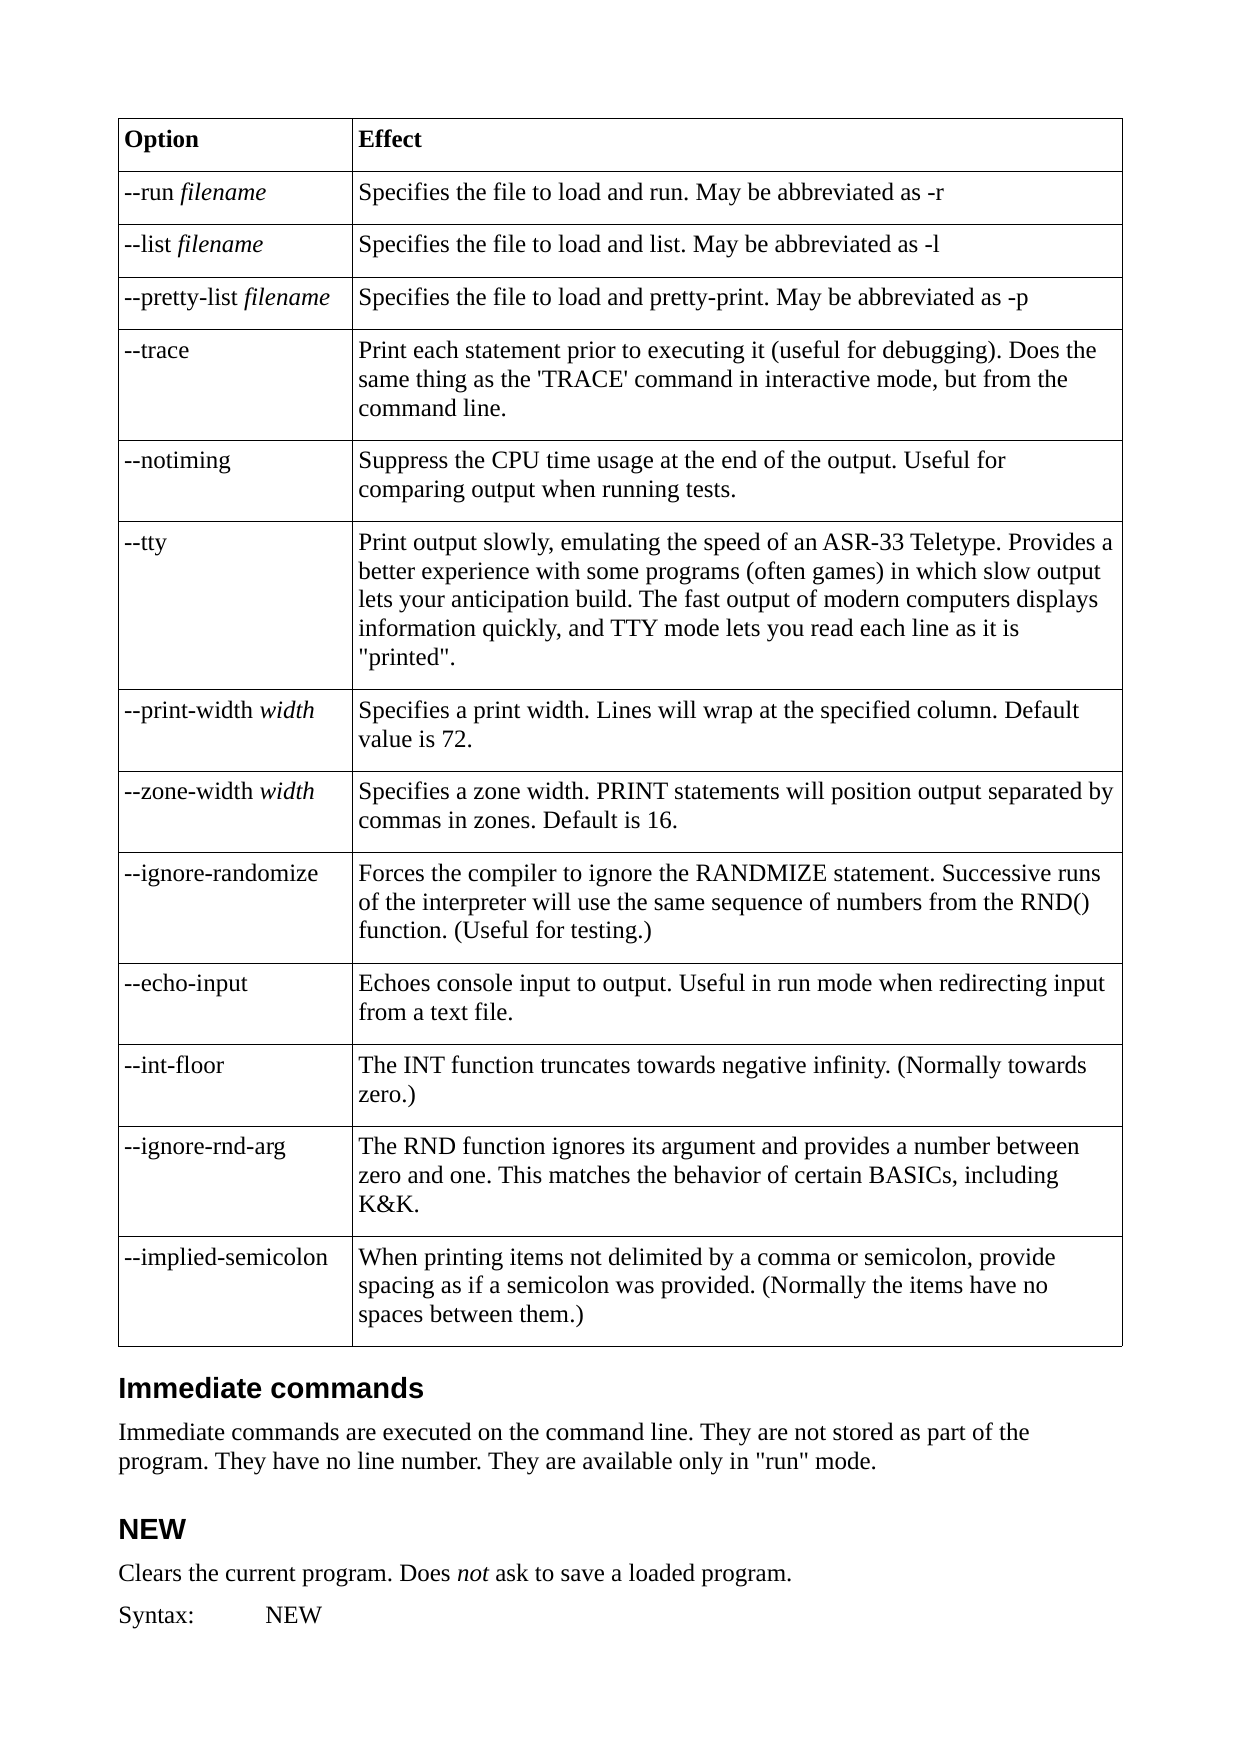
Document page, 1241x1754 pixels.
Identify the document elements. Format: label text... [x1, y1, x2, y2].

table_cell Specifies the file to load and run. May be abbreviated as -r [353, 172, 1122, 224]
table_cell --implied-semicolon [119, 1237, 352, 1346]
table_cell --tty [119, 522, 352, 689]
table_cell Specifies the file to load and pretty-print. May be abbreviated as -p [353, 278, 1122, 329]
table_cell Suppress the CPU time usage at the end of the output. Useful for comparing output when running tests. [353, 441, 1122, 521]
table_cell --list filename [119, 225, 352, 277]
table_cell Print each statement prior to executing it (useful for debugging). Does the same thing as the 'TRACE' command in interactive mode, but from the command line. [353, 330, 1122, 440]
table_cell --echo-input [119, 964, 352, 1044]
table_cell Specifies a print width. Lines will wrap at the specified column. Default value is 72. [353, 690, 1122, 771]
table_cell Echoes console input to output. Useful in run mode when redirecting input from a text file. [353, 964, 1122, 1044]
table_cell --ignore-rnd-arg [119, 1127, 352, 1236]
table_cell --ignore-randomize [119, 853, 352, 962]
table_cell --zone-width width [119, 772, 352, 852]
table_cell --print-width width [119, 690, 352, 771]
table_cell --pretty-list filename [119, 278, 352, 329]
table_header Effect [353, 119, 1122, 171]
table_header Option [119, 119, 352, 171]
table_cell The INT function truncates towards negative infinity. (Normally towards zero.) [353, 1045, 1122, 1126]
table_cell Specifies a zone width. PRINT statements will position output separated by commas in zones. Default is 16. [353, 772, 1122, 852]
table_cell Forces the compiler to ignore the RANDMIZE statement. Successive runs of the interpreter will use the same sequence of numbers from the RND() function. (Useful for testing.) [353, 853, 1122, 962]
subtitle Immediate commands [118, 1371, 1122, 1405]
table_cell --notiming [119, 441, 352, 521]
table_cell The RND function ignores its argument and provides a number between zero and one. This matches the behavior of certain BASICs, including K&K. [353, 1127, 1122, 1236]
subtitle NEW [118, 1512, 1122, 1546]
table_cell --int-floor [119, 1045, 352, 1126]
table_cell Specifies the file to load and list. May be abbreviated as -l [353, 225, 1122, 277]
text Clears the current program. Does not ask to save a loaded program. [118, 1558, 1122, 1587]
table_cell When printing items not delimited by a comma or semicolon, provide spacing as if a semicolon was provided. (Normally the items have no spaces between them.) [353, 1237, 1122, 1346]
table_cell Print output slowly, emulating the speed of an ASR-33 Teletype. Provides a better experience with some programs (often games) in which slow output lets your anticipation build. The fast output of modern computers displays information quickly, and TTY mode lets you read each line as it is "printed". [353, 522, 1122, 689]
text Immediate commands are executed on the command line. They are not stored as part of the program. They have no line number. They are available only in "run" mode. [118, 1417, 1122, 1475]
text Syntax: NEW [118, 1600, 1122, 1628]
table_cell --trace [119, 330, 352, 440]
table_cell --run filename [119, 172, 352, 224]
